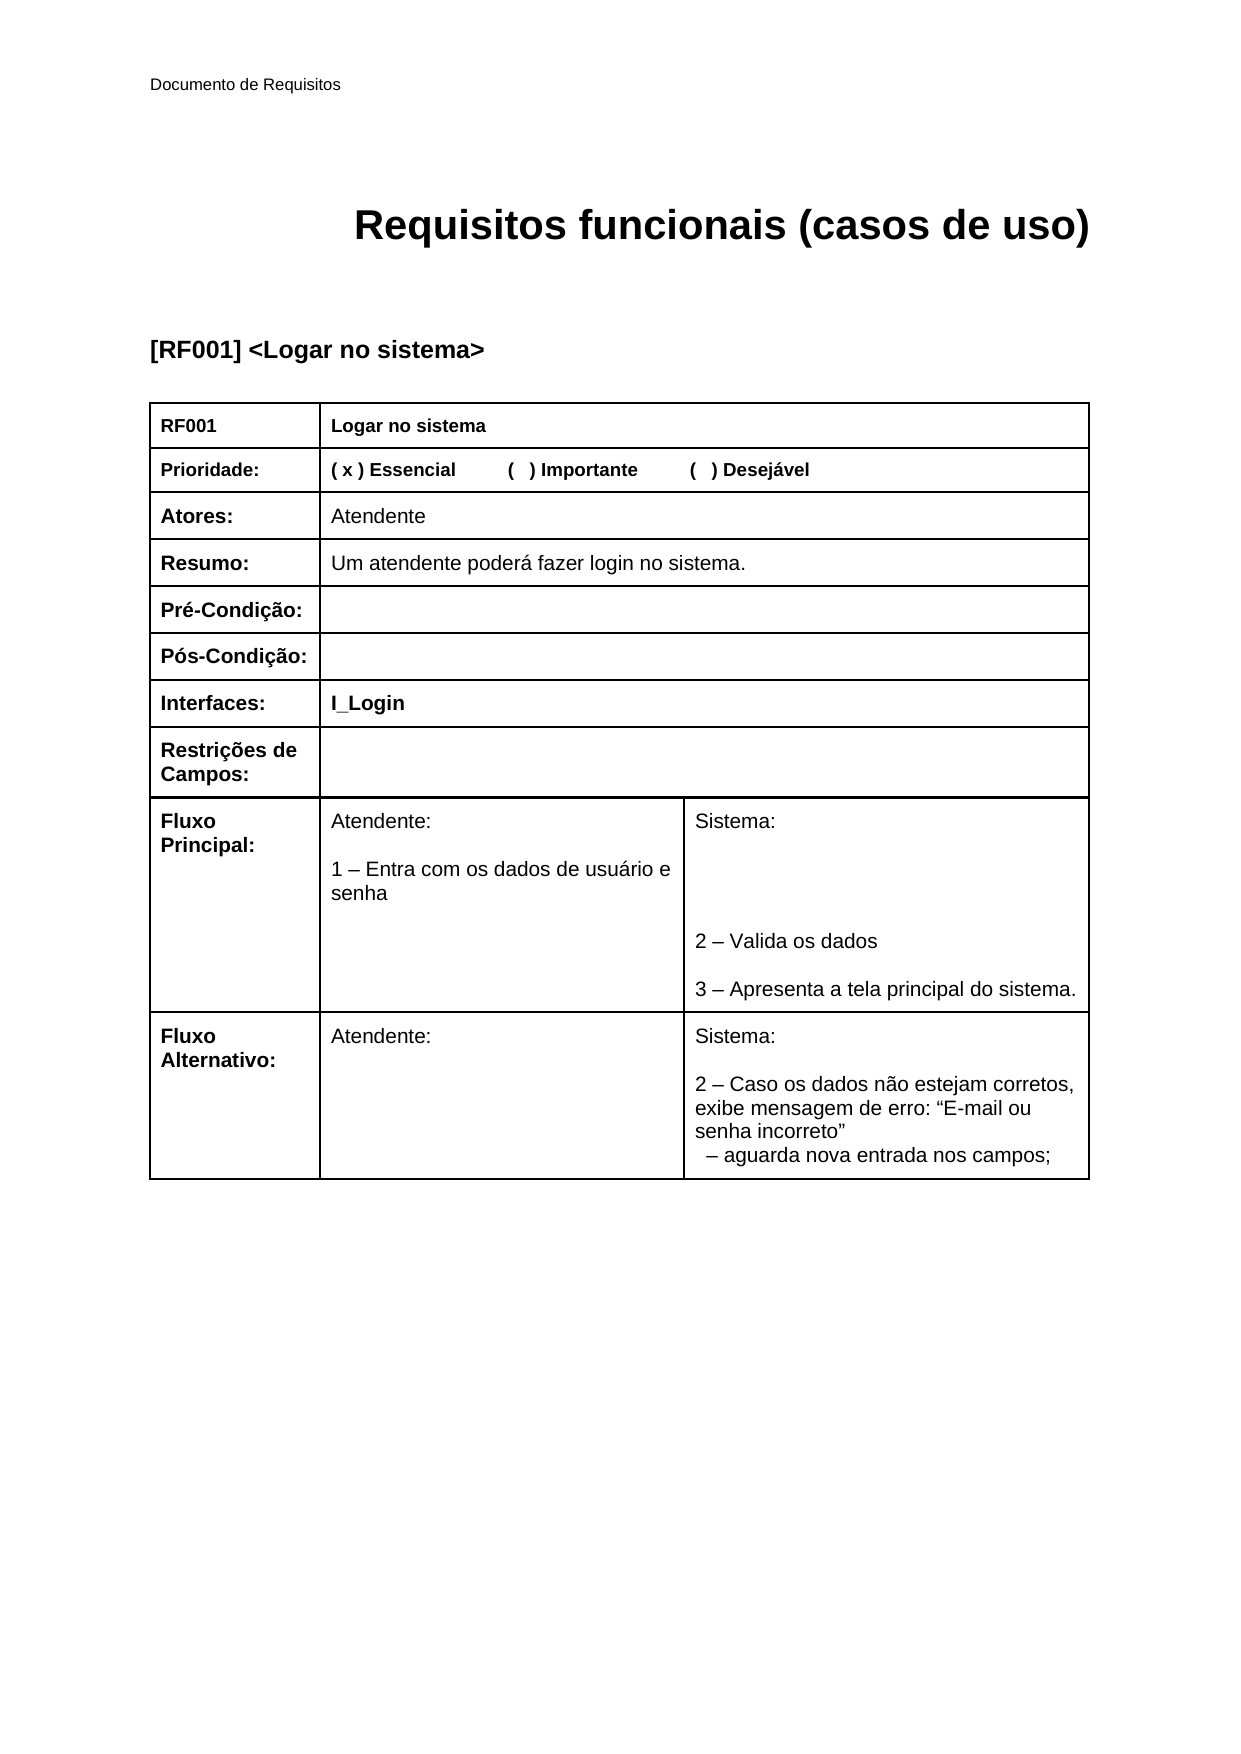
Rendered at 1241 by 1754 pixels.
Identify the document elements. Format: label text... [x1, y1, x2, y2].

table_header RF001 [151, 404, 319, 447]
table_cell [321, 728, 1088, 796]
table_cell [321, 634, 1088, 679]
table_cell Pré-Condição: [151, 587, 319, 632]
table_cell Pós-Condição: [151, 634, 319, 679]
table_cell Prioridade: [151, 449, 319, 491]
table_cell Atendente [321, 493, 1088, 538]
table_cell Sistema: 2 – Valida os dados 3 – Apresenta a tela principal do sistema. [685, 799, 1088, 1011]
table_cell [321, 587, 1088, 632]
table_cell Interfaces: [151, 681, 319, 726]
table_cell Fluxo Alternativo: [151, 1013, 319, 1178]
table_cell Atendente: [321, 1013, 683, 1178]
subtitle Requisitos funcionais (casos de uso) [150, 200, 1090, 248]
table_header Logar no sistema [321, 404, 1088, 447]
table_cell Um atendente poderá fazer login no sistema. [321, 540, 1088, 585]
subtitle [RF001] <Logar no sistema> [150, 335, 1090, 364]
table_cell Restrições de Campos: [151, 728, 319, 796]
table_cell Sistema: 2 – Caso os dados não estejam corretos, exibe mensagem de erro: “E-mail ou senha incorreto” – aguarda nova entrada nos campos; [685, 1013, 1088, 1178]
table_cell Fluxo Principal: [151, 799, 319, 1011]
table_cell I_Login [321, 681, 1088, 726]
table_cell ( x ) Essencial ( ) Importante ( ) Desejável [321, 449, 1088, 491]
table_cell Atendente: 1 – Entra com os dados de usuário e senha [321, 799, 683, 1011]
table_cell Resumo: [151, 540, 319, 585]
table_cell Atores: [151, 493, 319, 538]
